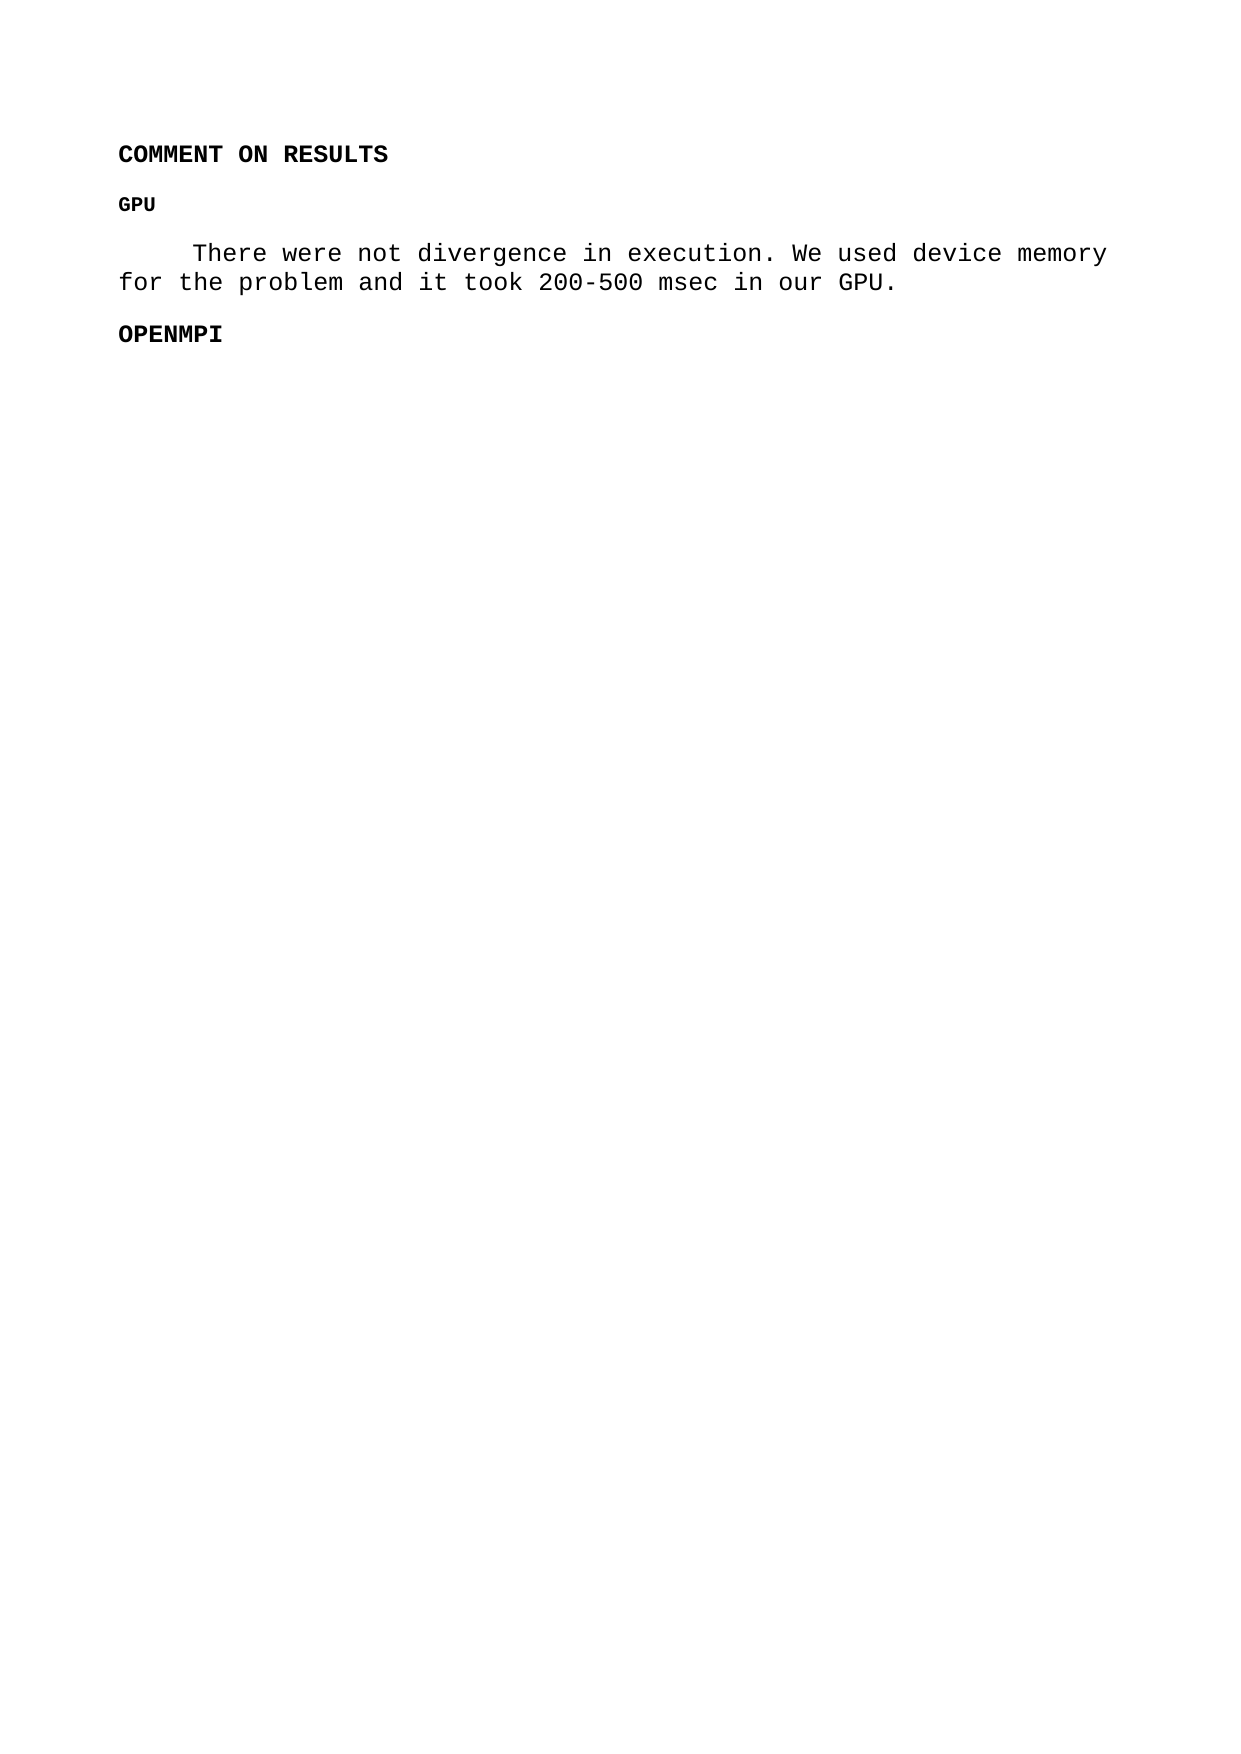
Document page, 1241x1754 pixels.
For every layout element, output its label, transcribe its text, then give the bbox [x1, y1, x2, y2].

text OPENMPI [118, 321, 1122, 350]
text GPU [118, 194, 1122, 217]
text There were not divergence in execution. We used device memory for the problem and it took 200-500 msec in our GPU. [118, 241, 1122, 298]
text COMMENT ON RESULTS [118, 142, 1122, 170]
